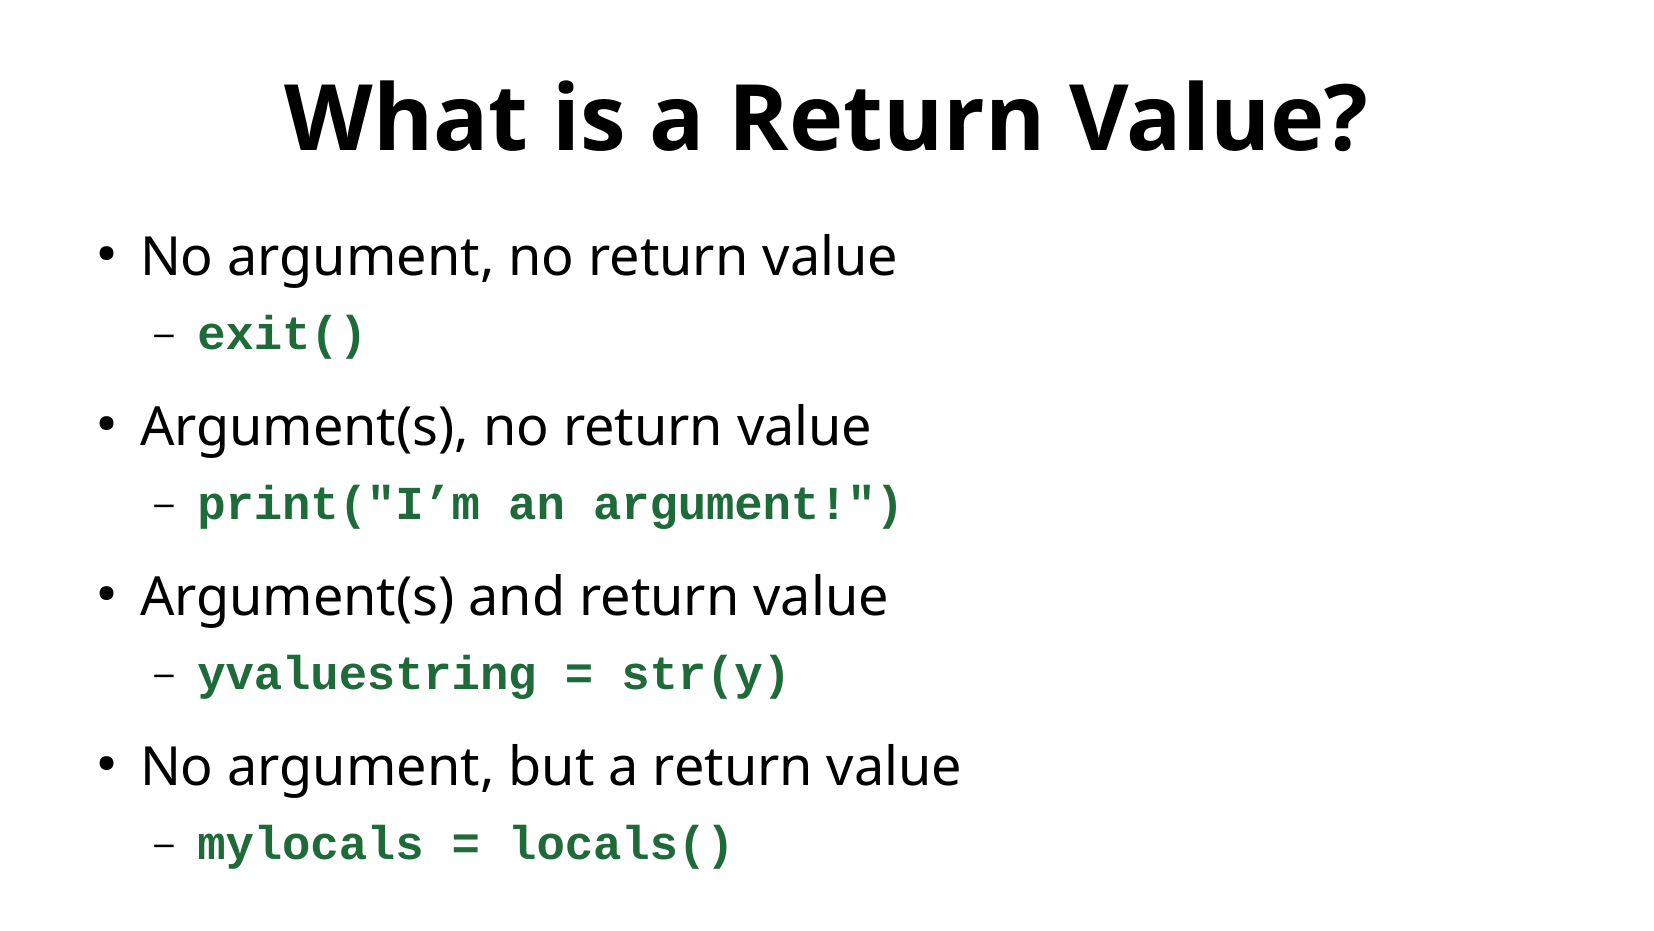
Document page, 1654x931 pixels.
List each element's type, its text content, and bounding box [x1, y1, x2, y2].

title What is a Return Value? [82, 37, 1571, 193]
list No argument, no return value exit() Argument(s), no return value print("I’m an argument!") Argument(s) and return value yvaluestring = str(y) No argument, but a return value mylocals = locals() [82, 217, 1587, 879]
